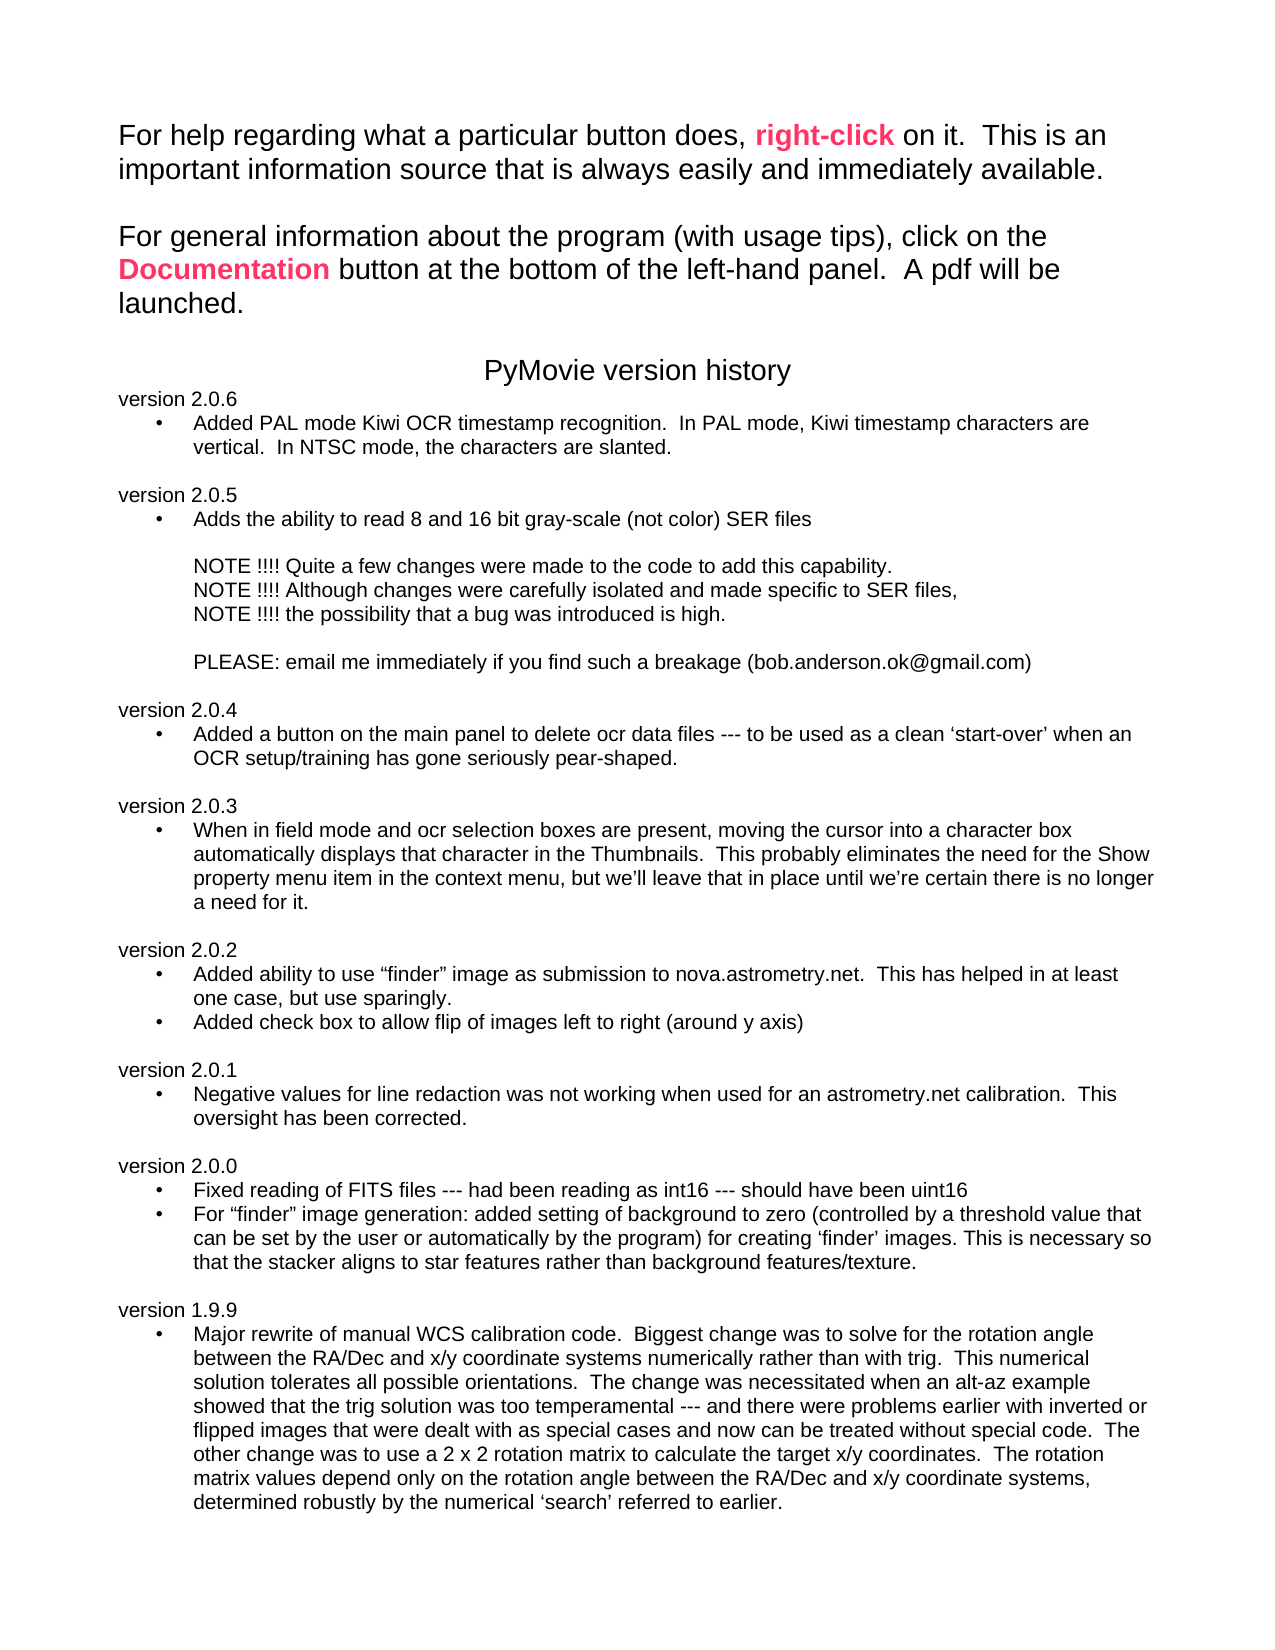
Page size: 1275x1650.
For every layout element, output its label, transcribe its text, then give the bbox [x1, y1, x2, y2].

text version 2.0.0 [118, 1154, 1157, 1178]
list Adds the ability to read 8 and 16 bit gray-scale (not color) SER files NOTE !!!! Quite a few changes were made to the code to add this capability. NOTE !!!! Although changes were carefully isolated and made specific to SER files, NOTE !!!! the possibility that a bug was introduced is high. PLEASE: email me immediately if you find such a breakage (bob.anderson.ok@gmail.com) [156, 506, 1157, 698]
text version 2.0.3 [118, 794, 1157, 818]
text PyMovie version history [118, 353, 1157, 386]
text For general information about the program (with usage tips), click on the Documentation button at the bottom of the left-hand panel. A pdf will be launched. [118, 219, 1157, 319]
list Added PAL mode Kiwi OCR timestamp recognition. In PAL mode, Kiwi timestamp characters are vertical. In NTSC mode, the characters are slanted. [156, 410, 1157, 482]
list Fixed reading of FITS files --- had been reading as int16 --- should have been uint16 [156, 1178, 1157, 1202]
text version 2.0.5 [118, 482, 1157, 506]
text version 2.0.1 [118, 1058, 1157, 1082]
list Added ability to use “finder” image as submission to nova.astrometry.net. This has helped in at least one case, but use sparingly. [156, 962, 1157, 1010]
text version 2.0.4 [118, 698, 1157, 722]
list When in field mode and ocr selection boxes are present, moving the cursor into a character box automatically displays that character in the Thumbnails. This probably eliminates the need for the Show property menu item in the context menu, but we’ll leave that in place until we’re certain there is no longer a need for it. [156, 818, 1157, 938]
list Added a button on the main panel to delete ocr data files --- to be used as a clean ‘start-over’ when an OCR setup/training has gone seriously pear-shaped. [156, 722, 1157, 794]
text For help regarding what a particular button does, right-click on it. This is an important information source that is always easily and immediately available. [118, 118, 1157, 185]
text version 2.0.2 [118, 938, 1157, 962]
list Negative values for line redaction was not working when used for an astrometry.net calibration. This oversight has been corrected. [156, 1082, 1157, 1154]
list Major rewrite of manual WCS calibration code. Biggest change was to solve for the rotation angle between the RA/Dec and x/y coordinate systems numerically rather than with trig. This numerical solution tolerates all possible orientations. The change was necessitated when an alt-az example showed that the trig solution was too temperamental --- and there were problems earlier with inverted or flipped images that were dealt with as special cases and now can be treated without special code. The other change was to use a 2 x 2 rotation matrix to calculate the target x/y coordinates. The rotation matrix values depend only on the rotation angle between the RA/Dec and x/y coordinate systems, determined robustly by the numerical ‘search’ referred to earlier. [156, 1322, 1157, 1513]
list Added check box to allow flip of images left to right (around y axis) [156, 1010, 1157, 1058]
text version 2.0.6 [118, 386, 1157, 410]
text version 1.9.9 [118, 1298, 1157, 1322]
list For “finder” image generation: added setting of background to zero (controlled by a threshold value that can be set by the user or automatically by the program) for creating ‘finder’ images. This is necessary so that the stacker aligns to star features rather than background features/texture. [156, 1202, 1157, 1274]
